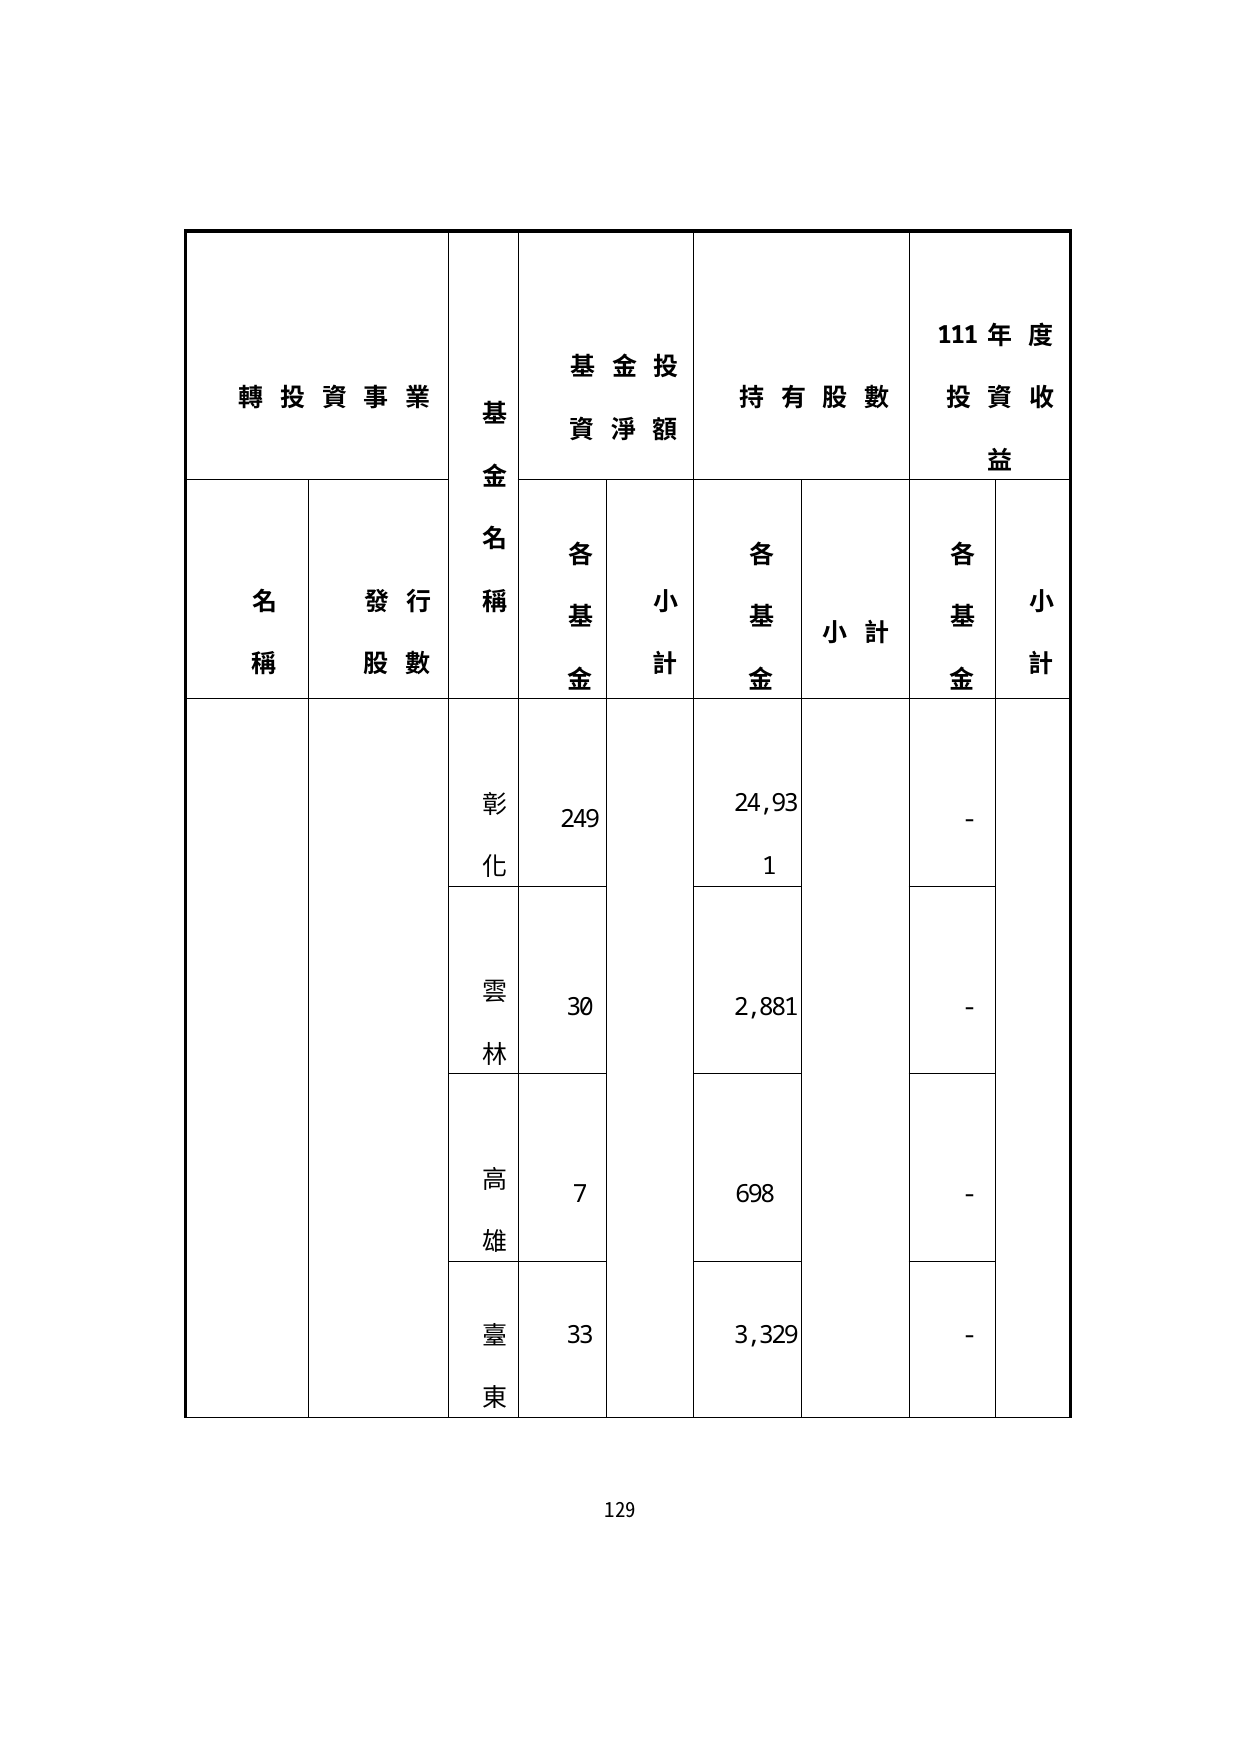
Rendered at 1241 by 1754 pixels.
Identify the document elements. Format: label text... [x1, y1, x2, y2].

table_cell - [910, 699, 995, 886]
table_header 基金投資淨額 [519, 233, 693, 479]
table_header 111年度 投資收益 [910, 233, 1069, 479]
table_cell - [910, 1074, 995, 1261]
table_cell 33 [519, 1262, 606, 1417]
table_cell 2,881 [694, 887, 801, 1073]
table_cell - [996, 699, 1069, 1417]
table_cell 249 [519, 699, 606, 886]
table_cell [309, 699, 448, 1417]
table_cell 各基金 [910, 480, 995, 698]
table_cell 24,931 [694, 699, 801, 886]
table_cell [802, 699, 909, 1417]
table_cell 各基金 [519, 480, 606, 698]
table_cell 7 [519, 1074, 606, 1261]
table_cell 名稱 [187, 480, 308, 698]
table_cell 發行股數 [309, 480, 448, 698]
table_cell - [910, 887, 995, 1073]
table_cell - [910, 1262, 995, 1417]
table_header 轉投資事業 [187, 233, 448, 479]
table_cell 彰化 [449, 699, 518, 886]
table_cell 3,329 [694, 1262, 801, 1417]
table_cell 臺東 [449, 1262, 518, 1417]
table_cell 小計 [996, 480, 1069, 698]
table_cell 雲林 [449, 887, 518, 1073]
table_cell 各基金 [694, 480, 801, 698]
table_header 持有股數 [694, 233, 909, 479]
table_cell 小計 [607, 480, 693, 698]
table_header 基金名稱 [449, 233, 518, 698]
table_cell [607, 699, 693, 1417]
table_cell 高雄 [449, 1074, 518, 1261]
table_cell 小計 [802, 480, 909, 698]
table_cell 698 [694, 1074, 801, 1261]
table_cell 30 [519, 887, 606, 1073]
table_cell [187, 699, 308, 1417]
